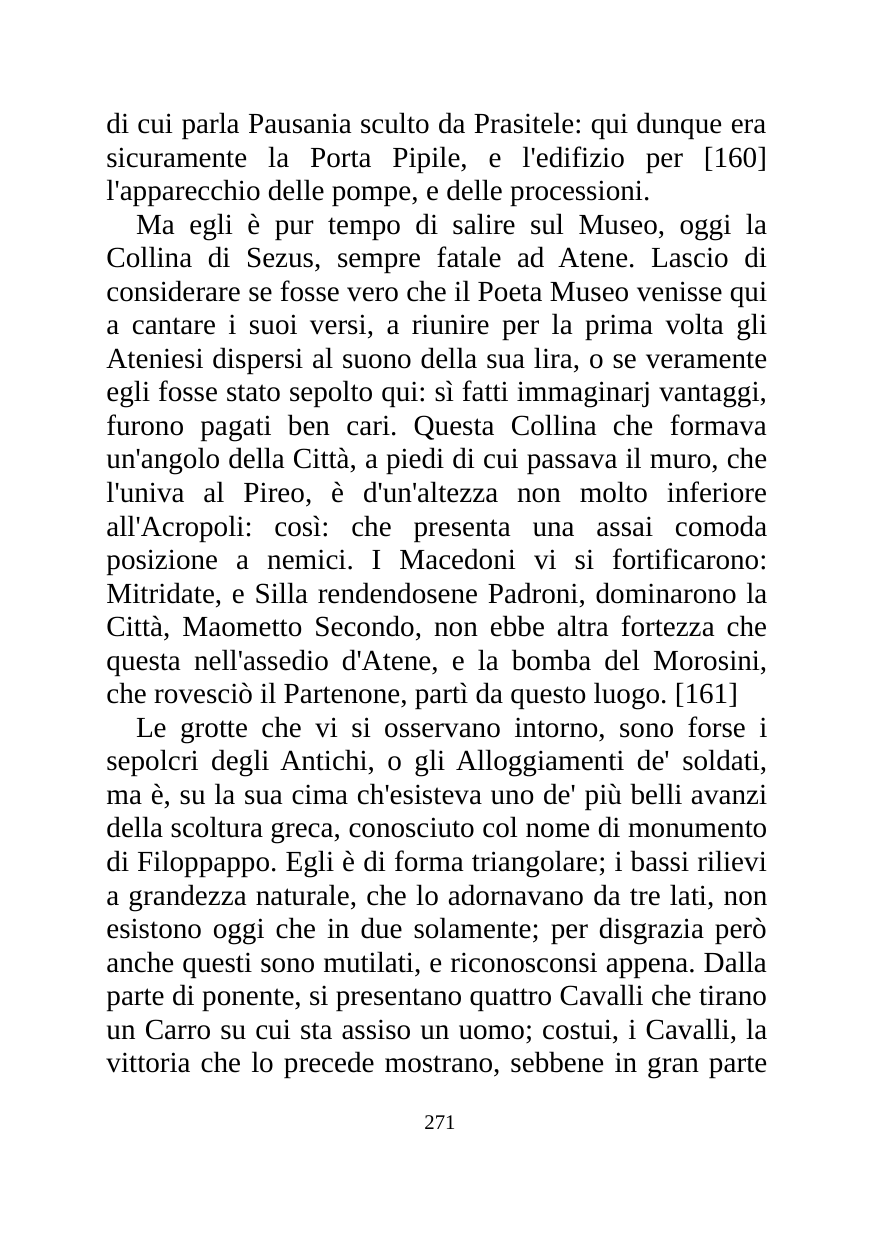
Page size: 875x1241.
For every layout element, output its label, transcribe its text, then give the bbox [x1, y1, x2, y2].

text Le grotte che vi si osservano intorno, sono forse i sepolcri degli Antichi, o gli Alloggiamenti de' soldati, ma è, su la sua cima ch'esisteva uno de' più belli avanzi della scoltura greca, conosciuto col nome di monumento di Filoppappo. Egli è di forma triangolare; i bassi rilievi a grandezza naturale, che lo adornavano da tre lati, non esistono oggi che in due solamente; per disgrazia però anche questi sono mutilati, e riconosconsi appena. Dalla parte di ponente, si presentano quattro Cavalli che tirano un Carro su cui sta assiso un uomo; costui, i Cavalli, la vittoria che lo precede mostrano, sebbene in gran parte [106, 710, 768, 1079]
text di cui parla Pausania sculto da Prasitele: qui dunque era sicuramente la Porta Pipile, e l'edifizio per [160] l'apparecchio delle pompe, e delle processioni. [106, 106, 768, 207]
text Ma egli è pur tempo di salire sul Museo, oggi la Collina di Sezus, sempre fatale ad Atene. Lascio di considerare se fosse vero che il Poeta Museo venisse qui a cantare i suoi versi, a riunire per la prima volta gli Ateniesi dispersi al suono della sua lira, o se veramente egli fosse stato sepolto qui: sì fatti immaginarj vantaggi, furono pagati ben cari. Questa Collina che formava un'angolo della Città, a piedi di cui passava il muro, che l'univa al Pireo, è d'un'altezza non molto inferiore all'Acropoli: così: che presenta una assai comoda posizione a nemici. I Macedoni vi si fortificarono: Mitridate, e Silla rendendosene Padroni, dominarono la Città, Maometto Secondo, non ebbe altra fortezza che questa nell'assedio d'Atene, e la bomba del Morosini, che rovesciò il Partenone, partì da questo luogo. [161] [106, 207, 768, 710]
